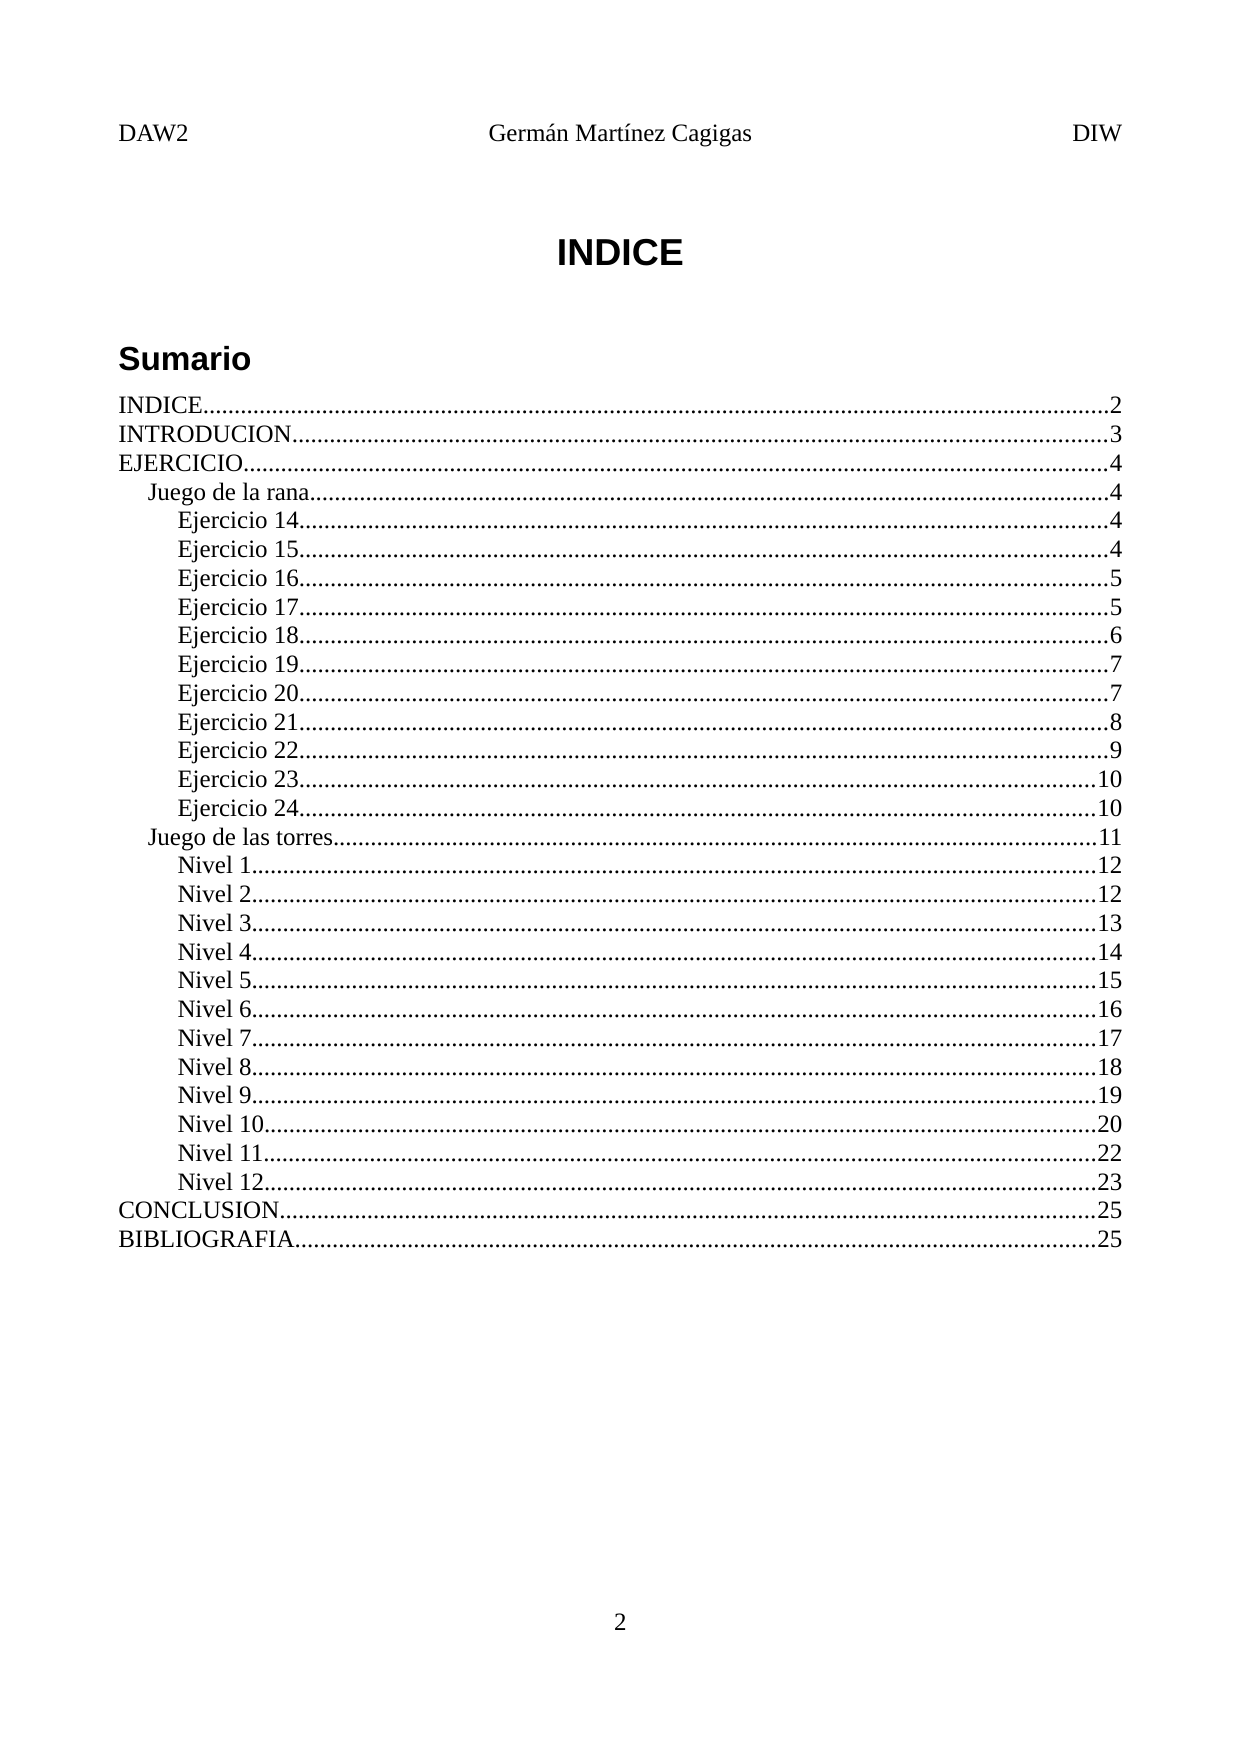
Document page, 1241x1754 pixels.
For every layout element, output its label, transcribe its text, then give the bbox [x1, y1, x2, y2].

text Ejercicio 24. 10 [177, 793, 1122, 822]
text Nivel 9. 19 [177, 1080, 1122, 1109]
text Ejercicio 16. 5 [177, 563, 1122, 592]
text Ejercicio 18. 6 [177, 620, 1122, 649]
subtitle Sumario [118, 339, 1122, 378]
text Ejercicio 20. 7 [177, 678, 1122, 707]
text Nivel 12. 23 [177, 1167, 1122, 1195]
text Nivel 1. 12 [177, 850, 1122, 879]
text Nivel 4. 14 [177, 937, 1122, 965]
text Nivel 8. 18 [177, 1052, 1122, 1080]
text Ejercicio 21. 8 [177, 707, 1122, 735]
text Ejercicio 14. 4 [177, 505, 1122, 534]
text Nivel 5. 15 [177, 965, 1122, 994]
text Juego de la rana. 4 [148, 477, 1122, 505]
text Nivel 2. 12 [177, 879, 1122, 908]
text Ejercicio 19. 7 [177, 649, 1122, 678]
text Ejercicio 23. 10 [177, 764, 1122, 793]
text CONCLUSION 25 [118, 1195, 1122, 1224]
text EJERCICIO 4 [118, 448, 1122, 477]
text INDICE 2 [118, 390, 1122, 419]
text Nivel 10. 20 [177, 1109, 1122, 1138]
subtitle INDICE [118, 230, 1122, 273]
text Ejercicio 15. 4 [177, 534, 1122, 563]
text Nivel 6. 16 [177, 994, 1122, 1023]
text INTRODUCION 3 [118, 419, 1122, 448]
text Nivel 3. 13 [177, 908, 1122, 937]
text Ejercicio 17. 5 [177, 592, 1122, 620]
text Nivel 7. 17 [177, 1023, 1122, 1052]
text Ejercicio 22. 9 [177, 735, 1122, 764]
text Juego de las torres. 11 [148, 822, 1122, 850]
text Nivel 11. 22 [177, 1138, 1122, 1167]
text BIBLIOGRAFIA 25 [118, 1224, 1122, 1253]
